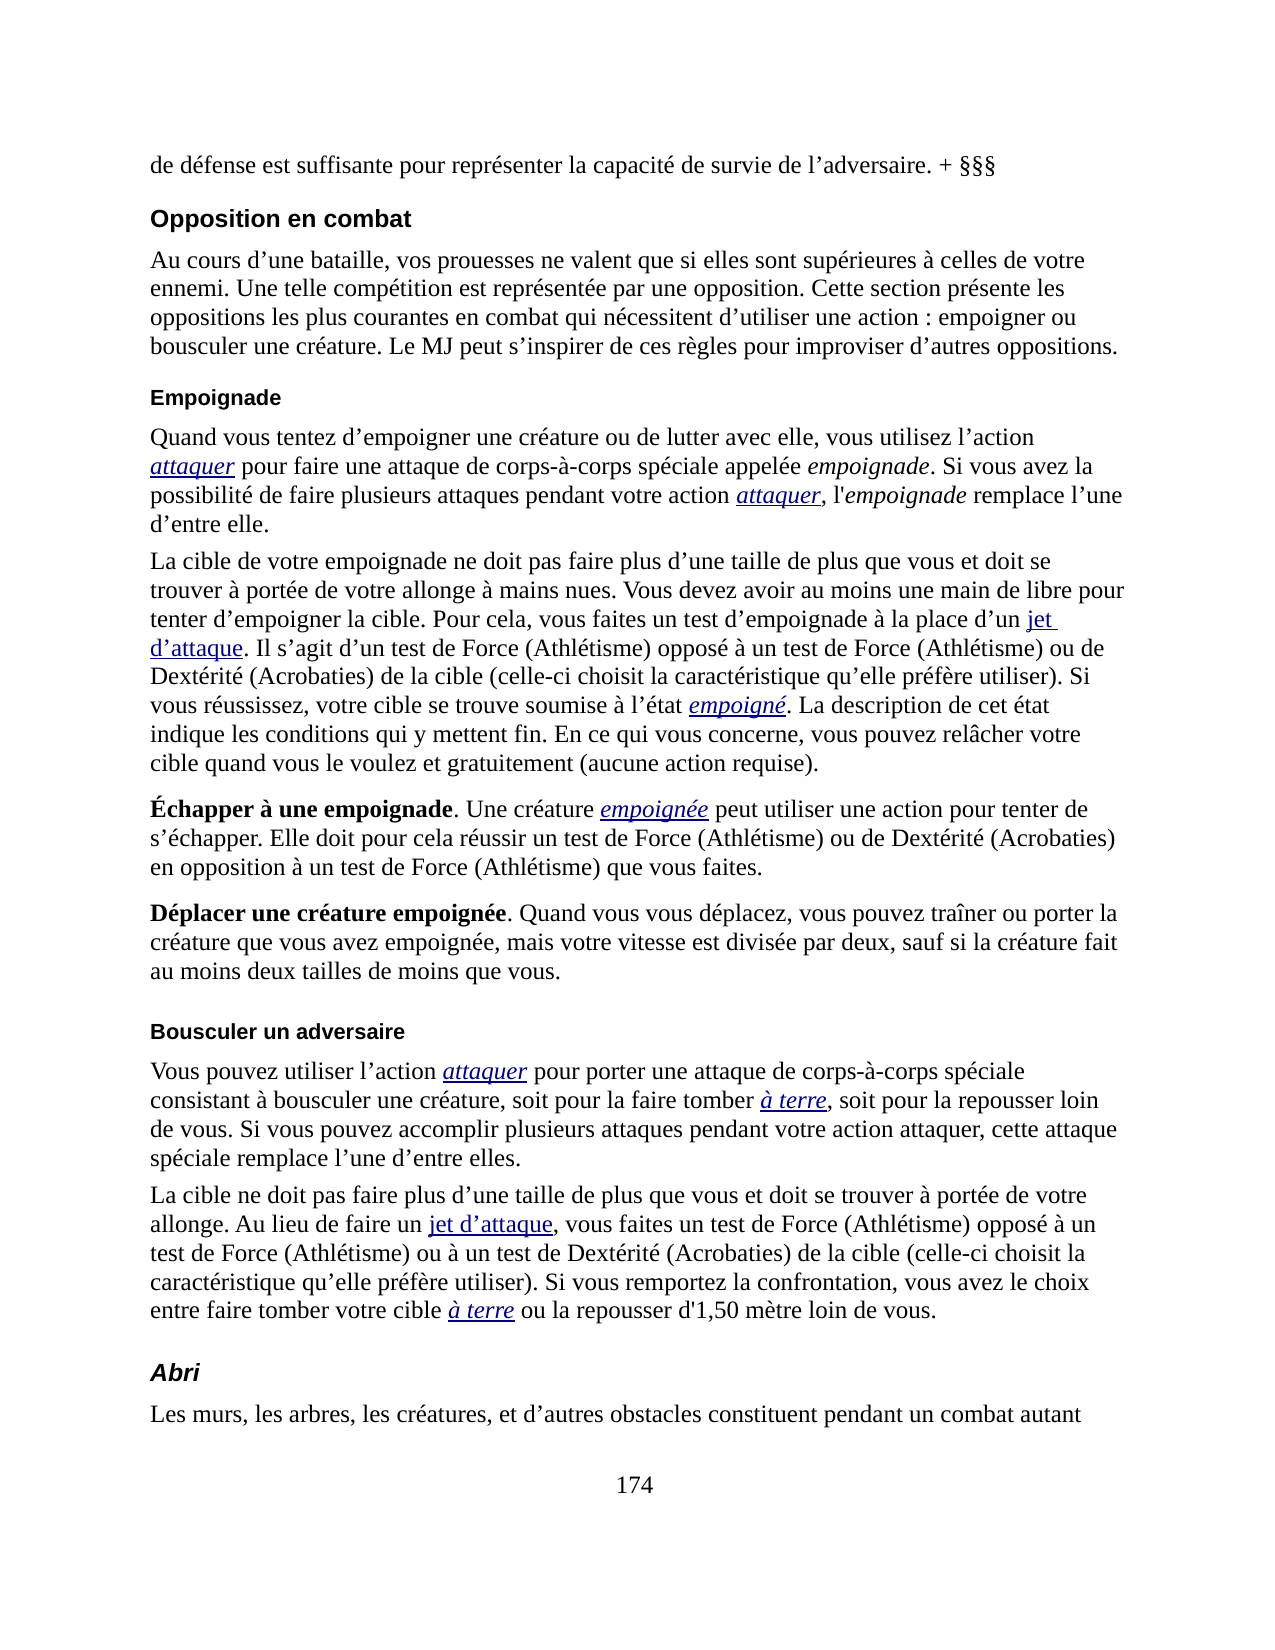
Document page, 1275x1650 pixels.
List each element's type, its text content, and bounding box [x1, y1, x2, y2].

text Au cours d’une bataille, vos prouesses ne valent que si elles sont supérieures à celles de votre ennemi. Une telle compétition est représentée par une opposition. Cette section présente les oppositions les plus courantes en combat qui nécessitent d’utiliser une action : empoigner ou bousculer une créature. Le MJ peut s’inspirer de ces règles pour improviser d’autres oppositions. [150, 245, 1125, 360]
text Les murs, les arbres, les créatures, et d’autres obstacles constituent pendant un combat autant [150, 1399, 1125, 1428]
text Déplacer une créature empoignée. Quand vous vous déplacez, vous pouvez traîner ou porter la créature que vous avez empoignée, mais votre vitesse est divisée par deux, sauf si la créature fait au moins deux tailles de moins que vous. [150, 898, 1125, 985]
text Vous pouvez utiliser l’action attaquer pour porter une attaque de corps-à-corps spéciale consistant à bousculer une créature, soit pour la faire tomber à terre, soit pour la repousser loin de vous. Si vous pouvez accomplir plusieurs attaques pendant votre action attaquer, cette attaque spéciale remplace l’une d’entre elles. [150, 1056, 1125, 1171]
subtitle Abri [150, 1358, 1125, 1387]
subtitle Empoignade [150, 385, 1125, 410]
text Échapper à une empoignade. Une créature empoignée peut utiliser une action pour tenter de s’échapper. Elle doit pour cela réussir un test de Force (Athlétisme) ou de Dextérité (Acrobaties) en opposition à un test de Force (Athlétisme) que vous faites. [150, 794, 1125, 881]
subtitle Bousculer un adversaire [150, 1019, 1125, 1044]
text Quand vous tentez d’empoigner une créature ou de lutter avec elle, vous utilisez l’action attaquer pour faire une attaque de corps-à-corps spéciale appelée empoignade. Si vous avez la possibilité de faire plusieurs attaques pendant votre action attaquer, l'empoignade remplace l’une d’entre elle. [150, 422, 1125, 537]
text La cible de votre empoignade ne doit pas faire plus d’une taille de plus que vous et doit se trouver à portée de votre allonge à mains nues. Vous devez avoir au moins une main de libre pour tenter d’empoigner la cible. Pour cela, vous faites un test d’empoignade à la place d’un jet d’attaque. Il s’agit d’un test de Force (Athlétisme) opposé à un test de Force (Athlétisme) ou de Dextérité (Acrobaties) de la cible (celle-ci choisit la caractéristique qu’elle préfère utiliser). Si vous réussissez, votre cible se trouve soumise à l’état empoigné. La description de cet état indique les conditions qui y mettent fin. En ce qui vous concerne, vous pouvez relâcher votre cible quand vous le voulez et gratuitement (aucune action requise). [150, 546, 1125, 776]
text La cible ne doit pas faire plus d’une taille de plus que vous et doit se trouver à portée de votre allonge. Au lieu de faire un jet d’attaque, vous faites un test de Force (Athlétisme) opposé à un test de Force (Athlétisme) ou à un test de Dextérité (Acrobaties) de la cible (celle-ci choisit la caractéristique qu’elle préfère utiliser). Si vous remportez la confrontation, vous avez le choix entre faire tomber votre cible à terre ou la repousser d'1,50 mètre loin de vous. [150, 1180, 1125, 1324]
text de défense est suffisante pour représenter la capacité de survie de l’adversaire. + §§§ [150, 150, 1125, 179]
subtitle Opposition en combat [150, 204, 1125, 232]
